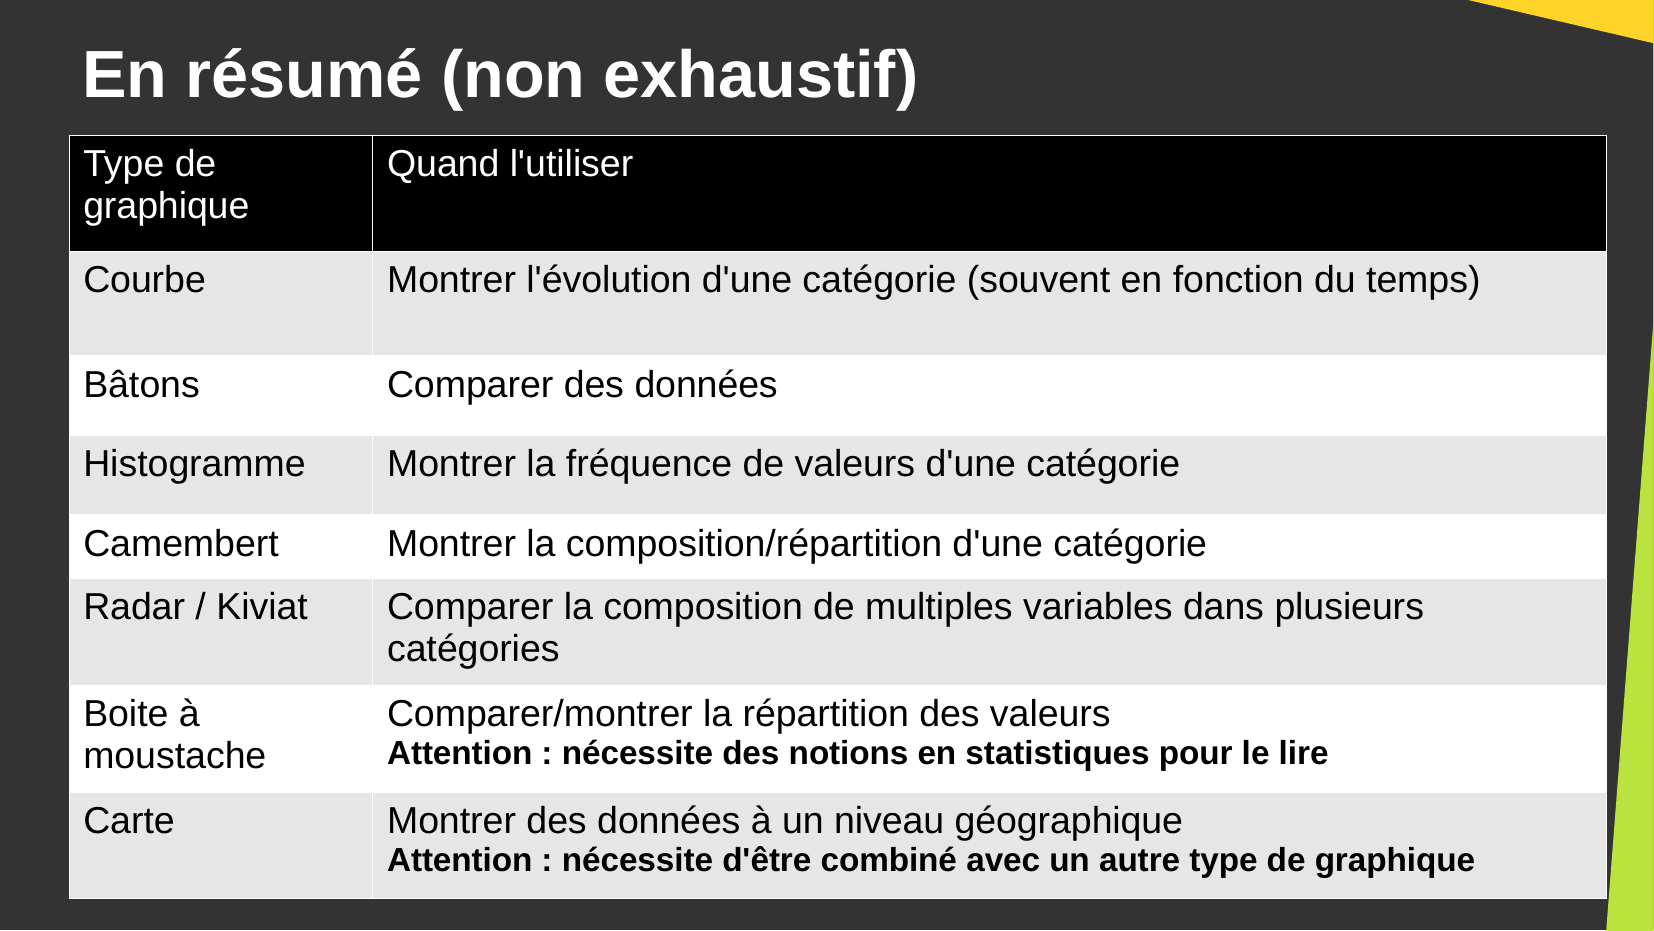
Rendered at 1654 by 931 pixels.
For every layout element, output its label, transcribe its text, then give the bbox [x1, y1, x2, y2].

table_cell Comparer/montrer la répartition des valeurs Attention : nécessite des notions en statistiques pour le lire [373, 686, 1606, 792]
table_header Type de graphique [70, 136, 372, 251]
table_cell Montrer la composition/répartition d'une catégorie [373, 515, 1606, 578]
table_cell Comparer des données [373, 356, 1606, 435]
table_cell Montrer l'évolution d'une catégorie (souvent en fonction du temps) [373, 252, 1606, 355]
table_cell Comparer la composition de multiples variables dans plusieurs catégories [373, 579, 1606, 685]
table_cell Montrer des données à un niveau géographique Attention : nécessite d'être combiné avec un autre type de graphique [373, 793, 1606, 898]
table_cell Camembert [70, 515, 372, 578]
table_cell Bâtons [70, 356, 372, 435]
table_cell Montrer la fréquence de valeurs d'une catégorie [373, 436, 1606, 514]
text_box [1468, 0, 1654, 44]
table_cell Histogramme [70, 436, 372, 514]
table_cell Radar / Kiviat [70, 579, 372, 685]
table_header Quand l'utiliser [373, 136, 1606, 251]
table_cell Boite à moustache [70, 686, 372, 792]
table_cell Carte [70, 793, 372, 898]
title En résumé (non exhaustif) [82, 37, 1571, 115]
text_box [1606, 314, 1654, 931]
table_cell Courbe [70, 252, 372, 355]
